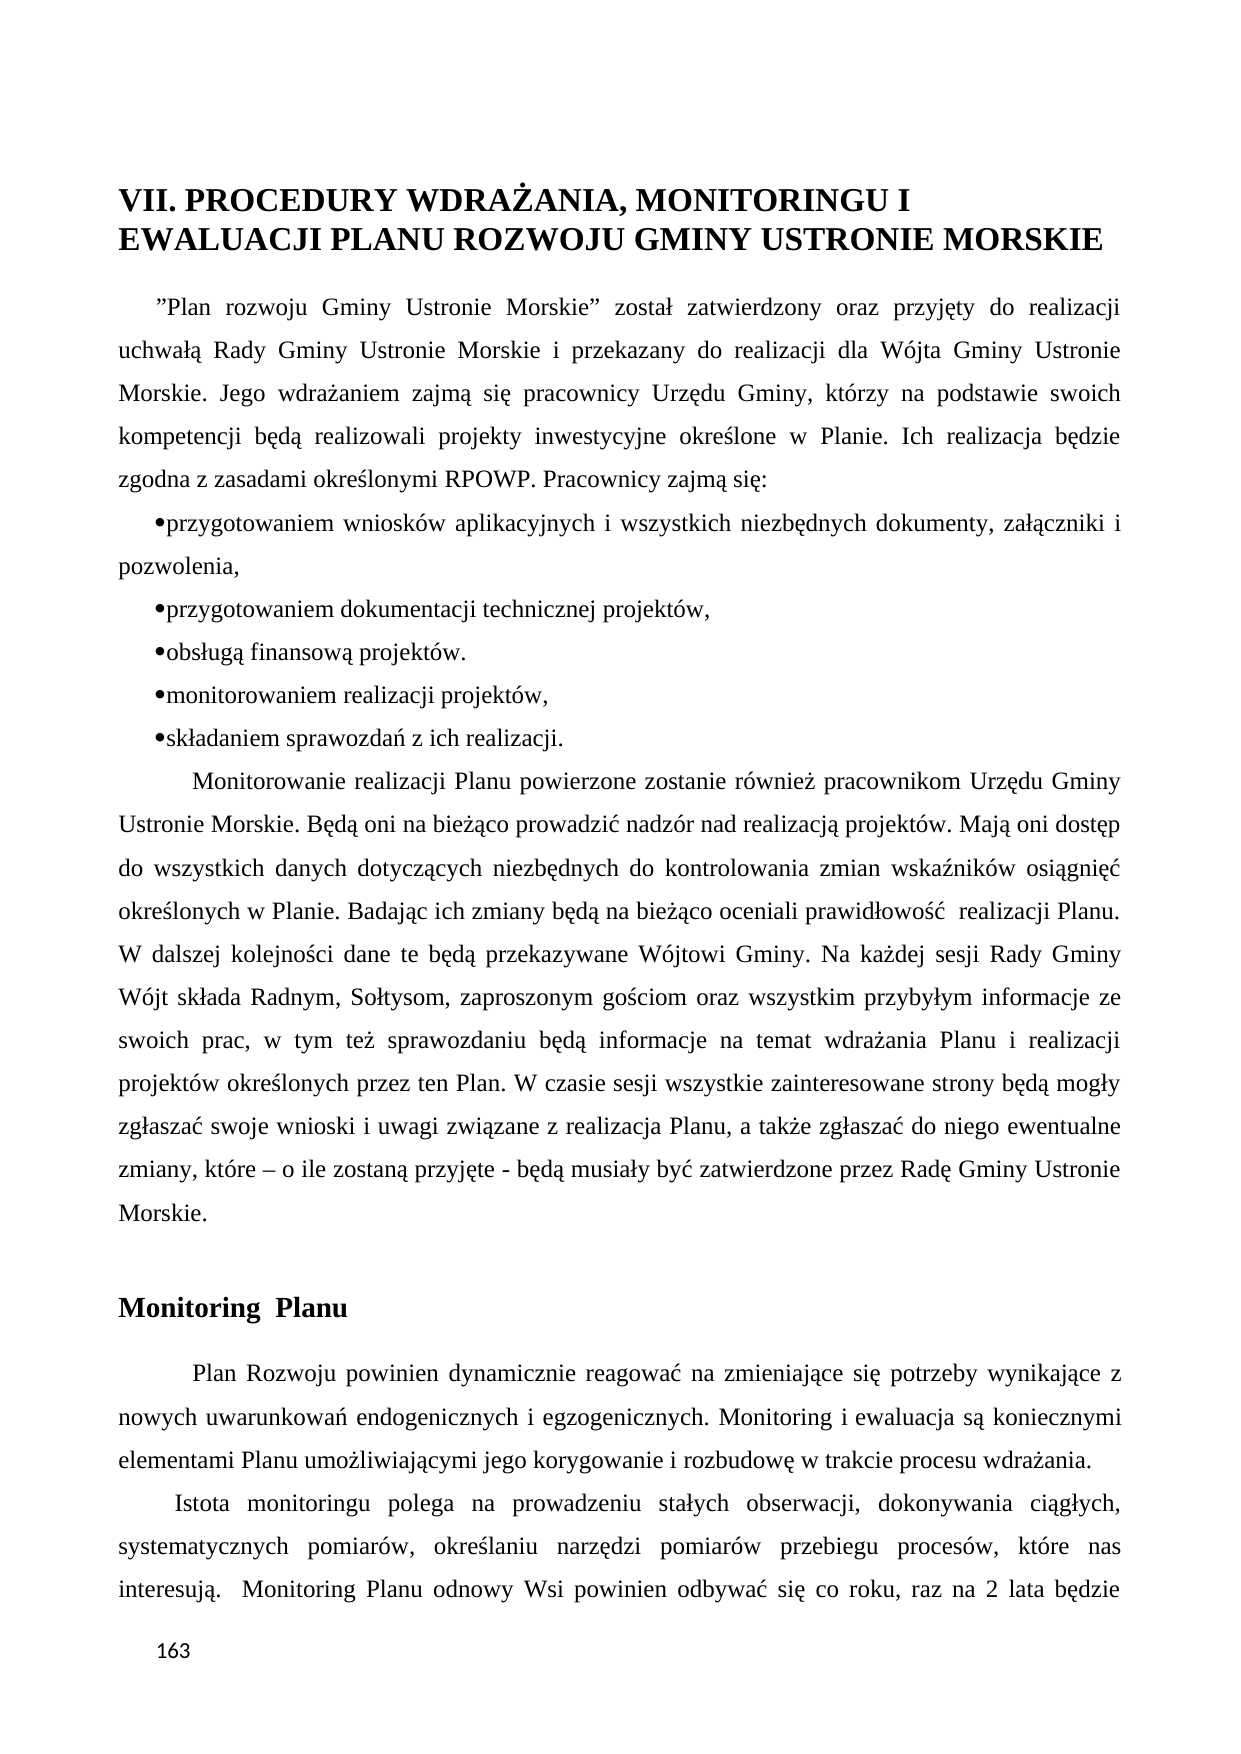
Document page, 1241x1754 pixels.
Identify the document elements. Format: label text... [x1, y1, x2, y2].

list obsługą finansową projektów. [118, 637, 1122, 666]
subtitle VII. PROCEDURY WDRAŻANIA, MONITORINGU I EWALUACJI PLANU ROZWOJU GMINY USTRONIE MORSKIE [118, 181, 1122, 257]
list monitorowaniem realizacji projektów, [118, 680, 1122, 709]
list składaniem sprawozdań z ich realizacji. [118, 723, 1122, 752]
subtitle Monitoring Planu [118, 1290, 1122, 1324]
text Plan Rozwoju powinien dynamicznie reagować na zmieniające się potrzeby wynikające z nowych uwarunkowań endogenicznych i egzogenicznych. Monitoring i ewaluacja są koniecznymi elementami Planu umożliwiającymi jego korygowanie i rozbudowę w trakcie procesu wdrażania. [118, 1358, 1122, 1473]
list przygotowaniem dokumentacji technicznej projektów, [118, 594, 1122, 623]
text Monitorowanie realizacji Planu powierzone zostanie również pracownikom Urzędu Gminy Ustronie Morskie. Będą oni na bieżąco prowadzić nadzór nad realizacją projektów. Mają oni dostęp do wszystkich danych dotyczących niezbędnych do kontrolowania zmian wskaźników osiągnięć określonych w Planie. Badając ich zmiany będą na bieżąco oceniali prawidłowość realizacji Planu. W dalszej kolejności dane te będą przekazywane Wójtowi Gminy. Na każdej sesji Rady Gminy Wójt składa Radnym, Sołtysom, zaproszonym gościom oraz wszystkim przybyłym informacje ze swoich prac, w tym też sprawozdaniu będą informacje na temat wdrażania Planu i realizacji projektów określonych przez ten Plan. W czasie sesji wszystkie zainteresowane strony będą mogły zgłaszać swoje wnioski i uwagi związane z realizacja Planu, a także zgłaszać do niego ewentualne zmiany, które – o ile zostaną przyjęte - będą musiały być zatwierdzone przez Radę Gminy Ustronie Morskie. [118, 766, 1122, 1226]
text ”Plan rozwoju Gminy Ustronie Morskie” został zatwierdzony oraz przyjęty do realizacji uchwałą Rady Gminy Ustronie Morskie i przekazany do realizacji dla Wójta Gminy Ustronie Morskie. Jego wdrażaniem zajmą się pracownicy Urzędu Gminy, którzy na podstawie swoich kompetencji będą realizowali projekty inwestycyjne określone w Planie. Ich realizacja będzie zgodna z zasadami określonymi RPOWP. Pracownicy zajmą się: [118, 292, 1122, 493]
list przygotowaniem wniosków aplikacyjnych i wszystkich niezbędnych dokumenty, załączniki i pozwolenia, [118, 508, 1122, 579]
text Istota monitoringu polega na prowadzeniu stałych obserwacji, dokonywania ciągłych, systematycznych pomiarów, określaniu narzędzi pomiarów przebiegu procesów, które nas interesują. Monitoring Planu odnowy Wsi powinien odbywać się co roku, raz na 2 lata będzie [118, 1488, 1122, 1603]
